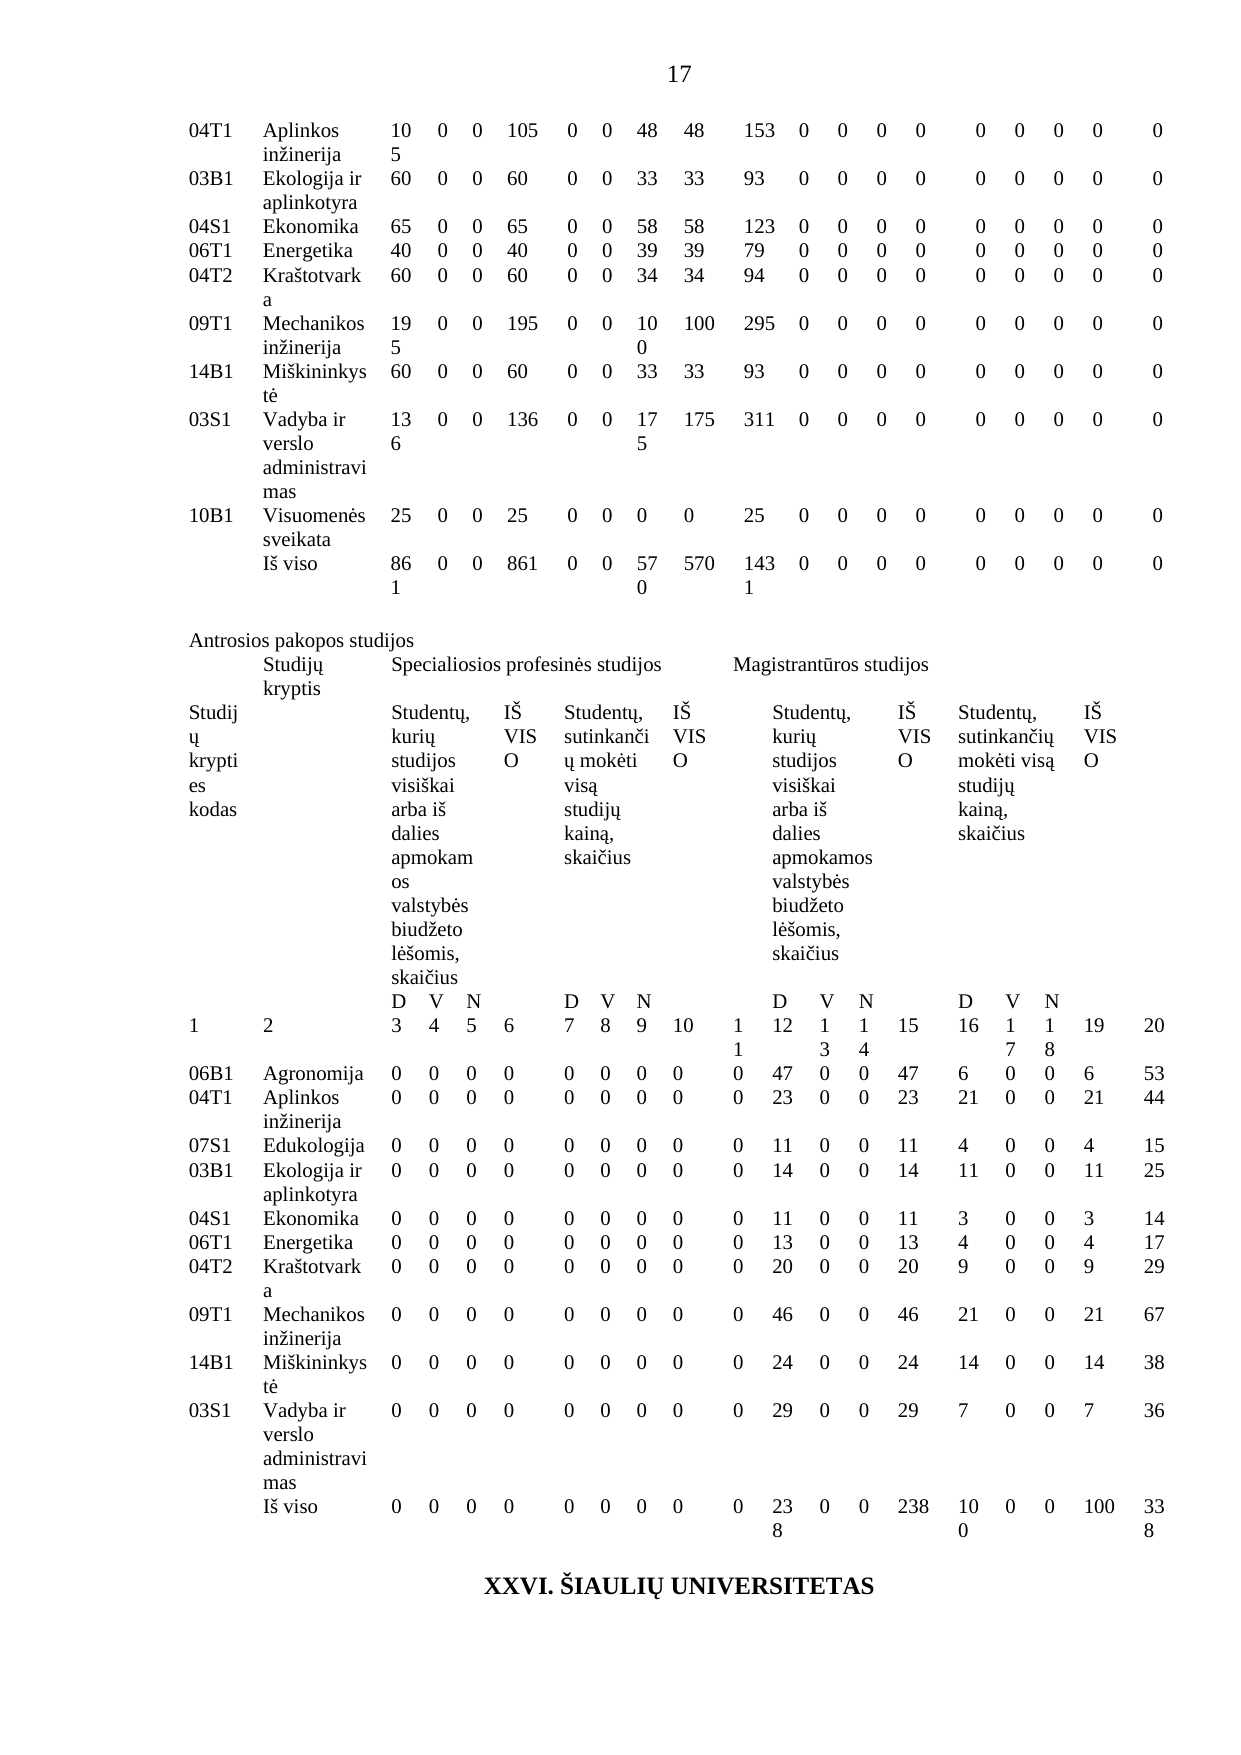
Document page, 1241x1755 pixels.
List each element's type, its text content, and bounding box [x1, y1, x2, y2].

table_cell Vadyba ir verslo administravimas [252, 1398, 380, 1494]
table_cell 0 [553, 1398, 589, 1494]
table_cell 0 [808, 1158, 847, 1206]
table_cell N [625, 989, 661, 1013]
table_cell 0 [808, 1230, 847, 1254]
table_cell 0 [1033, 1350, 1072, 1398]
table_cell 04T2 [177, 1254, 252, 1302]
table_cell [177, 551, 251, 599]
table_cell 0 [380, 1158, 417, 1206]
table_cell 0 [964, 118, 1003, 166]
table_cell Magistrantūros studijos [722, 652, 1072, 700]
table_cell 0 [661, 1398, 722, 1494]
table_cell D [380, 989, 417, 1013]
table_cell [1072, 989, 1132, 1013]
table_cell 0 [556, 407, 591, 503]
table_cell 47 [886, 1061, 947, 1085]
table_cell 19 [1072, 1013, 1132, 1061]
table_cell 0 [556, 118, 591, 166]
table_cell 0 [625, 1134, 661, 1157]
table_cell 0 [904, 311, 964, 359]
table_cell 0 [994, 1398, 1033, 1494]
table_cell V [589, 989, 625, 1013]
table_header Antrosios pakopos studijos [177, 628, 1181, 652]
table_cell 0 [787, 214, 826, 238]
table_cell 0 [492, 1350, 553, 1398]
table_cell 40 [496, 239, 556, 262]
table_cell N [1033, 989, 1072, 1013]
table_cell 0 [556, 359, 591, 407]
table_cell 0 [964, 503, 1003, 551]
table_cell 0 [994, 1494, 1033, 1542]
table_cell 0 [455, 1134, 492, 1157]
table_cell Studijų kryptis [252, 652, 380, 700]
table_cell 0 [1081, 551, 1141, 599]
table_cell Studentų, sutinkančių mokėti visą studijų kainą, skaičius [947, 700, 1072, 989]
table_cell 0 [1081, 407, 1141, 503]
table_cell 0 [589, 1206, 625, 1230]
table_cell 0 [661, 1350, 722, 1398]
table_cell 0 [380, 1061, 417, 1085]
table_cell 21 [947, 1302, 994, 1350]
table_cell 04T1 [177, 1085, 252, 1133]
table_cell 0 [964, 239, 1003, 262]
table_cell 34 [672, 263, 732, 311]
table_cell 0 [964, 311, 1003, 359]
table_cell 0 [865, 263, 904, 311]
table_cell 0 [847, 1206, 886, 1230]
table_cell 0 [1141, 118, 1181, 166]
table_cell Iš viso [252, 1494, 380, 1542]
table_cell 7 [947, 1398, 994, 1494]
table_cell [177, 1494, 252, 1542]
table_cell 0 [964, 214, 1003, 238]
table_cell 0 [826, 359, 865, 407]
table_cell 0 [1033, 1254, 1072, 1302]
table_cell 3 [380, 1013, 417, 1061]
table_cell 3 [947, 1206, 994, 1230]
table_cell 0 [591, 359, 625, 407]
table_cell 0 [1003, 263, 1042, 311]
table_cell 25 [733, 503, 787, 551]
table_cell 34 [625, 263, 672, 311]
table_cell 21 [1072, 1085, 1132, 1133]
table_cell 0 [826, 551, 865, 599]
table_cell 0 [591, 166, 625, 214]
table_cell 60 [379, 166, 426, 214]
table_cell 2 [252, 1013, 380, 1061]
table_cell 0 [1081, 118, 1141, 166]
table_cell 570 [625, 551, 672, 599]
table_cell V [417, 989, 455, 1013]
table_cell 0 [1081, 214, 1141, 238]
table_cell 0 [994, 1350, 1033, 1398]
table_cell 0 [461, 311, 496, 359]
table_cell 0 [826, 214, 865, 238]
table_cell 36 [1133, 1398, 1181, 1494]
table_cell 0 [556, 239, 591, 262]
table_cell 0 [1003, 359, 1042, 407]
table_cell 0 [455, 1494, 492, 1542]
table_cell 29 [761, 1398, 808, 1494]
table_cell 0 [591, 311, 625, 359]
table_cell 0 [865, 311, 904, 359]
table_cell 0 [1081, 263, 1141, 311]
table_cell Studijų krypties kodas [177, 700, 252, 989]
table_cell 0 [904, 239, 964, 262]
table_cell 0 [661, 1158, 722, 1206]
table_cell 295 [733, 311, 787, 359]
table_cell 11 [722, 1013, 761, 1061]
table_cell 04S1 [177, 214, 251, 238]
table_cell 0 [1033, 1302, 1072, 1350]
table_cell 0 [1033, 1398, 1072, 1494]
table_cell 21 [947, 1085, 994, 1133]
table_cell Kraštotvarka [252, 1254, 380, 1302]
table_cell 0 [426, 503, 461, 551]
table_cell 0 [380, 1230, 417, 1254]
table_cell 0 [380, 1254, 417, 1302]
table_cell 06B1 [177, 1061, 252, 1085]
table_cell 0 [994, 1158, 1033, 1206]
table_cell 0 [964, 407, 1003, 503]
table_cell 3 [1072, 1206, 1132, 1230]
table_cell 0 [380, 1206, 417, 1230]
table_cell 33 [625, 359, 672, 407]
table_cell 18 [1033, 1013, 1072, 1061]
table_cell 0 [461, 359, 496, 407]
table_cell 93 [733, 166, 787, 214]
table_cell Aplinkos inžinerija [251, 118, 379, 166]
table_cell [1072, 652, 1132, 700]
table_cell 0 [808, 1061, 847, 1085]
table_cell 0 [787, 359, 826, 407]
table_cell 0 [426, 263, 461, 311]
table_cell 0 [994, 1302, 1033, 1350]
table_cell 0 [426, 166, 461, 214]
table_cell 14 [1072, 1350, 1132, 1398]
table_cell 11 [886, 1206, 947, 1230]
table_cell 39 [672, 239, 732, 262]
table_cell 60 [496, 263, 556, 311]
table_cell 0 [556, 263, 591, 311]
table_cell 0 [589, 1085, 625, 1133]
table_cell 0 [461, 263, 496, 311]
table_cell 03B1 [177, 166, 251, 214]
table_cell 0 [722, 1158, 761, 1206]
table_cell 10 [661, 1013, 722, 1061]
table_cell 0 [625, 1350, 661, 1398]
table_cell 0 [556, 166, 591, 214]
table_cell 0 [1033, 1206, 1072, 1230]
table_cell 21 [1072, 1302, 1132, 1350]
table_cell 0 [904, 503, 964, 551]
table_cell 0 [591, 551, 625, 599]
table_cell 0 [826, 239, 865, 262]
table_cell 0 [461, 166, 496, 214]
table_cell 0 [1141, 359, 1181, 407]
table_cell 0 [826, 311, 865, 359]
table_cell 0 [826, 407, 865, 503]
table_cell 6 [492, 1013, 553, 1061]
table_cell [177, 652, 252, 700]
table_cell 03B1 [177, 1158, 252, 1206]
table_cell 0 [1033, 1494, 1072, 1542]
table_cell 0 [556, 551, 591, 599]
table_cell 0 [1042, 551, 1081, 599]
table_cell Studentų, kurių studijos visiškai arba iš dalies apmokamos valstybės biudžeto lėšomis, skaičius [380, 700, 492, 989]
table_cell 0 [1081, 239, 1141, 262]
table_cell 0 [994, 1230, 1033, 1254]
table_cell 0 [808, 1206, 847, 1230]
table_cell 0 [808, 1134, 847, 1157]
table_cell 03S1 [177, 1398, 252, 1494]
table_cell 0 [625, 1230, 661, 1254]
table_cell 0 [417, 1302, 455, 1350]
table_cell Mechanikos inžinerija [252, 1302, 380, 1350]
table_cell 0 [904, 551, 964, 599]
table_cell 0 [589, 1061, 625, 1085]
table_cell 100 [672, 311, 732, 359]
table_cell 0 [461, 214, 496, 238]
table_cell 0 [417, 1206, 455, 1230]
table_cell 0 [461, 407, 496, 503]
table_cell 175 [672, 407, 732, 503]
table_cell 9 [1072, 1254, 1132, 1302]
table_cell 0 [417, 1398, 455, 1494]
table_cell 0 [417, 1494, 455, 1542]
table_cell 0 [1141, 166, 1181, 214]
table_cell D [761, 989, 808, 1013]
table_cell 6 [947, 1061, 994, 1085]
table_cell 0 [417, 1254, 455, 1302]
table_cell 38 [1133, 1350, 1181, 1398]
table_cell 0 [826, 118, 865, 166]
table_cell 0 [865, 503, 904, 551]
table_cell 0 [904, 359, 964, 407]
table_cell [661, 989, 722, 1013]
table_cell 0 [847, 1302, 886, 1350]
table_cell 11 [761, 1134, 808, 1157]
table_cell 65 [379, 214, 426, 238]
table_cell 0 [553, 1254, 589, 1302]
table_cell 0 [556, 214, 591, 238]
table_cell 12 [761, 1013, 808, 1061]
table_cell 53 [1133, 1061, 1181, 1085]
table_cell 0 [722, 1085, 761, 1133]
table_cell 9 [947, 1254, 994, 1302]
table_cell 0 [417, 1350, 455, 1398]
table_cell [722, 989, 761, 1013]
table_cell 93 [733, 359, 787, 407]
table_cell 0 [722, 1230, 761, 1254]
table_cell 0 [426, 239, 461, 262]
table_cell 100 [1072, 1494, 1132, 1542]
table_cell 0 [1081, 311, 1141, 359]
table_cell 0 [591, 407, 625, 503]
table_cell 0 [661, 1085, 722, 1133]
table_cell Studentų, sutinkančių mokėti visą studijų kainą, skaičius [553, 700, 661, 989]
table_cell 14 [847, 1013, 886, 1061]
table_cell 0 [722, 1494, 761, 1542]
table_cell 17 [1133, 1230, 1181, 1254]
table_cell 0 [455, 1206, 492, 1230]
table_cell 0 [380, 1350, 417, 1398]
table_cell 14 [886, 1158, 947, 1206]
table_cell 0 [808, 1398, 847, 1494]
table_cell 0 [591, 239, 625, 262]
table_cell 4 [947, 1230, 994, 1254]
table_cell 0 [380, 1134, 417, 1157]
table_cell 0 [826, 503, 865, 551]
table_cell 9 [625, 1013, 661, 1061]
table_cell 0 [1141, 263, 1181, 311]
table_cell 14 [947, 1350, 994, 1398]
table_cell 0 [380, 1398, 417, 1494]
table_cell 0 [461, 503, 496, 551]
table_cell 4 [417, 1013, 455, 1061]
table_cell 0 [722, 1206, 761, 1230]
table_cell 58 [625, 214, 672, 238]
table_cell 20 [1133, 1013, 1181, 1061]
table_cell 0 [904, 166, 964, 214]
table_cell 4 [1072, 1134, 1132, 1157]
table_cell 7 [553, 1013, 589, 1061]
table_cell 0 [455, 1061, 492, 1085]
table_cell 0 [553, 1206, 589, 1230]
table_cell 0 [1141, 239, 1181, 262]
table_cell 0 [847, 1061, 886, 1085]
table_cell 60 [379, 359, 426, 407]
table_cell 0 [591, 214, 625, 238]
table_cell 04T2 [177, 263, 251, 311]
table_cell 0 [553, 1302, 589, 1350]
table_cell 0 [553, 1085, 589, 1133]
table_cell 0 [865, 239, 904, 262]
table_cell 0 [1033, 1134, 1072, 1157]
table_cell V [994, 989, 1033, 1013]
table_cell N [455, 989, 492, 1013]
table_cell 0 [1033, 1230, 1072, 1254]
table_cell Kraštotvarka [251, 263, 379, 311]
table_cell 0 [426, 359, 461, 407]
table_cell 0 [661, 1230, 722, 1254]
table_cell Ekonomika [251, 214, 379, 238]
table_cell 0 [1141, 551, 1181, 599]
table_cell 48 [625, 118, 672, 166]
table_cell 0 [625, 1494, 661, 1542]
table_cell 0 [826, 166, 865, 214]
table_cell 0 [865, 407, 904, 503]
table_cell 0 [964, 359, 1003, 407]
table_cell 33 [625, 166, 672, 214]
table_cell 0 [808, 1350, 847, 1398]
table_cell 0 [1081, 166, 1141, 214]
table_cell [252, 700, 380, 989]
table_cell 0 [589, 1350, 625, 1398]
table_cell 136 [496, 407, 556, 503]
table_cell 0 [826, 263, 865, 311]
table_cell 0 [492, 1398, 553, 1494]
table_cell 0 [553, 1230, 589, 1254]
table_cell 0 [556, 503, 591, 551]
table_cell 24 [886, 1350, 947, 1398]
table_cell 0 [1081, 359, 1141, 407]
table_cell 0 [1042, 166, 1081, 214]
table_cell 0 [1003, 214, 1042, 238]
table_cell 0 [417, 1158, 455, 1206]
table_cell 0 [1033, 1158, 1072, 1206]
table_cell 0 [994, 1085, 1033, 1133]
table_cell D [947, 989, 994, 1013]
table_cell 67 [1133, 1302, 1181, 1350]
table_cell Visuomenės sveikata [251, 503, 379, 551]
table_cell 0 [994, 1061, 1033, 1085]
table_cell [252, 989, 380, 1013]
table_cell 0 [417, 1230, 455, 1254]
table_cell 24 [761, 1350, 808, 1398]
table_cell 7 [1072, 1398, 1132, 1494]
table_cell 153 [733, 118, 787, 166]
table_cell 20 [886, 1254, 947, 1302]
table_cell 0 [847, 1085, 886, 1133]
table_cell 0 [553, 1494, 589, 1542]
table_cell 11 [1072, 1158, 1132, 1206]
table_cell 11 [886, 1134, 947, 1157]
table_cell 60 [496, 166, 556, 214]
table_cell Iš viso [251, 551, 379, 599]
table_cell 238 [761, 1494, 808, 1542]
table_cell 23 [886, 1085, 947, 1133]
table_cell 39 [625, 239, 672, 262]
table_cell 0 [625, 1085, 661, 1133]
table_cell 0 [904, 214, 964, 238]
table_cell 311 [733, 407, 787, 503]
table_cell 0 [1081, 503, 1141, 551]
table_cell 0 [492, 1254, 553, 1302]
table_cell 0 [492, 1085, 553, 1133]
table_cell Ekologija ir aplinkotyra [252, 1158, 380, 1206]
table_cell 0 [455, 1254, 492, 1302]
table_cell 0 [1042, 503, 1081, 551]
table_cell 338 [1133, 1494, 1181, 1542]
table_cell 06T1 [177, 239, 251, 262]
table_cell 5 [455, 1013, 492, 1061]
table_cell IŠ VISO [661, 700, 722, 989]
table_cell 13 [808, 1013, 847, 1061]
table_cell 0 [1042, 311, 1081, 359]
table_cell 0 [787, 239, 826, 262]
table_cell 25 [1133, 1158, 1181, 1206]
table_cell 0 [964, 263, 1003, 311]
table_cell 04S1 [177, 1206, 252, 1230]
table_cell [1133, 700, 1181, 989]
table_cell Ekologija ir aplinkotyra [251, 166, 379, 214]
table_cell 0 [847, 1158, 886, 1206]
table_cell 0 [1141, 407, 1181, 503]
table_cell 0 [591, 503, 625, 551]
table_cell 13 [761, 1230, 808, 1254]
table_cell 48 [672, 118, 732, 166]
table_cell 07S1 [177, 1134, 252, 1157]
table_cell 0 [625, 1061, 661, 1085]
table_cell Miškininkystė [252, 1350, 380, 1398]
table_cell 0 [426, 551, 461, 599]
table_cell 0 [492, 1206, 553, 1230]
table_cell 94 [733, 263, 787, 311]
table_cell 0 [847, 1494, 886, 1542]
table_cell 0 [380, 1085, 417, 1133]
table_cell 0 [492, 1494, 553, 1542]
table_cell 0 [847, 1254, 886, 1302]
table_cell 0 [661, 1206, 722, 1230]
table_cell 0 [1033, 1085, 1072, 1133]
table_cell 0 [865, 551, 904, 599]
table_cell 0 [994, 1206, 1033, 1230]
table_cell 13 [886, 1230, 947, 1254]
table_cell 0 [455, 1158, 492, 1206]
table_cell 0 [589, 1230, 625, 1254]
table_cell 0 [787, 503, 826, 551]
table_cell 14B1 [177, 359, 251, 407]
table_cell 0 [847, 1230, 886, 1254]
table_cell [886, 989, 947, 1013]
table_cell 0 [591, 263, 625, 311]
table_cell 570 [672, 551, 732, 599]
table_cell 0 [455, 1350, 492, 1398]
table_cell IŠ VISO [1072, 700, 1132, 989]
table_cell 10B1 [177, 503, 251, 551]
table_cell 0 [808, 1302, 847, 1350]
table_cell 0 [492, 1134, 553, 1157]
table_cell 0 [1003, 503, 1042, 551]
table_cell 09T1 [177, 1302, 252, 1350]
table_cell 16 [947, 1013, 994, 1061]
table_cell 0 [625, 1398, 661, 1494]
table_cell 0 [461, 551, 496, 599]
table_cell 44 [1133, 1085, 1181, 1133]
table_cell 0 [847, 1350, 886, 1398]
table_cell 0 [1042, 214, 1081, 238]
table_cell 0 [722, 1350, 761, 1398]
table_cell 0 [994, 1254, 1033, 1302]
table_cell 0 [1003, 239, 1042, 262]
table_cell Aplinkos inžinerija [252, 1085, 380, 1133]
table_cell 0 [589, 1134, 625, 1157]
table_cell 0 [865, 359, 904, 407]
table_cell 105 [496, 118, 556, 166]
table_cell 175 [625, 407, 672, 503]
table_cell 0 [625, 503, 672, 551]
table_cell 0 [661, 1254, 722, 1302]
table_cell 0 [417, 1061, 455, 1085]
text XXVI. ŠIAULIŲ UNIVERSITETAS [177, 1571, 1181, 1600]
table_cell 0 [787, 407, 826, 503]
table_cell 0 [1033, 1061, 1072, 1085]
table_cell 0 [417, 1085, 455, 1133]
table_cell 60 [496, 359, 556, 407]
table_cell 79 [733, 239, 787, 262]
table_cell 0 [722, 1398, 761, 1494]
table_cell 0 [1003, 551, 1042, 599]
table_cell 25 [496, 503, 556, 551]
table_cell [492, 989, 553, 1013]
table_cell 0 [553, 1061, 589, 1085]
table_cell 06T1 [177, 1230, 252, 1254]
table_cell 0 [808, 1085, 847, 1133]
table_cell 20 [761, 1254, 808, 1302]
table_cell 0 [787, 166, 826, 214]
table_cell 47 [761, 1061, 808, 1085]
table_cell 6 [1072, 1061, 1132, 1085]
table_cell 0 [1003, 166, 1042, 214]
table_cell 0 [455, 1398, 492, 1494]
table_cell 0 [553, 1350, 589, 1398]
table_cell 0 [722, 1134, 761, 1157]
table_cell 0 [904, 263, 964, 311]
table_cell Vadyba ir verslo administravimas [251, 407, 379, 503]
table_cell 0 [672, 503, 732, 551]
table_cell 100 [947, 1494, 994, 1542]
table_cell Miškininkystė [251, 359, 379, 407]
table_cell 0 [964, 166, 1003, 214]
table_cell 0 [553, 1158, 589, 1206]
table_cell 65 [496, 214, 556, 238]
table_cell Studentų, kurių studijos visiškai arba iš dalies apmokamos valstybės biudžeto lėšomis, skaičius [761, 700, 886, 989]
table_cell 14 [1133, 1206, 1181, 1230]
table_cell 0 [1042, 118, 1081, 166]
table_cell 0 [492, 1061, 553, 1085]
table_cell Edukologija [252, 1134, 380, 1157]
table_cell 0 [589, 1158, 625, 1206]
table_cell 0 [722, 1061, 761, 1085]
table_cell 861 [379, 551, 426, 599]
table_cell 0 [380, 1302, 417, 1350]
table_cell 29 [886, 1398, 947, 1494]
table_cell [722, 700, 761, 989]
table_cell Energetika [251, 239, 379, 262]
table_cell 60 [379, 263, 426, 311]
table_cell [177, 989, 252, 1013]
table_cell 0 [1042, 239, 1081, 262]
table_cell 0 [589, 1398, 625, 1494]
table_cell 0 [722, 1302, 761, 1350]
table_cell 0 [553, 1134, 589, 1157]
table_cell 0 [625, 1302, 661, 1350]
table_cell 0 [1003, 311, 1042, 359]
table_cell 33 [672, 359, 732, 407]
table_cell 14 [761, 1158, 808, 1206]
table_cell 0 [661, 1302, 722, 1350]
table_cell 0 [461, 239, 496, 262]
table_cell 0 [787, 551, 826, 599]
table_cell 0 [964, 551, 1003, 599]
table_cell 58 [672, 214, 732, 238]
table_cell 0 [865, 118, 904, 166]
table_cell 0 [589, 1302, 625, 1350]
table_cell 0 [661, 1134, 722, 1157]
table_cell 136 [379, 407, 426, 503]
table_cell 0 [380, 1494, 417, 1542]
table_cell Mechanikos inžinerija [251, 311, 379, 359]
table_cell 105 [379, 118, 426, 166]
table_cell 0 [1141, 503, 1181, 551]
table_cell 0 [808, 1494, 847, 1542]
table_cell 0 [847, 1398, 886, 1494]
table_cell 0 [1042, 359, 1081, 407]
table_cell 46 [761, 1302, 808, 1350]
table_cell 0 [625, 1158, 661, 1206]
table_cell 4 [947, 1134, 994, 1157]
table_cell 0 [1141, 214, 1181, 238]
table_cell 0 [589, 1494, 625, 1542]
table_cell 11 [761, 1206, 808, 1230]
table_cell N [847, 989, 886, 1013]
table_cell 25 [379, 503, 426, 551]
table_cell 100 [625, 311, 672, 359]
table_cell 03S1 [177, 407, 251, 503]
table_cell 0 [904, 407, 964, 503]
table_cell 0 [722, 1254, 761, 1302]
table_cell 0 [426, 311, 461, 359]
table_cell 0 [625, 1206, 661, 1230]
table_cell 09T1 [177, 311, 251, 359]
table_cell 238 [886, 1494, 947, 1542]
table_cell 4 [1072, 1230, 1132, 1254]
table_cell 195 [379, 311, 426, 359]
table_cell 123 [733, 214, 787, 238]
table_cell 0 [426, 214, 461, 238]
table_cell 11 [947, 1158, 994, 1206]
table_cell 0 [1003, 407, 1042, 503]
table_cell 0 [455, 1302, 492, 1350]
table_cell 15 [1133, 1134, 1181, 1157]
table_cell 0 [787, 263, 826, 311]
table_cell 46 [886, 1302, 947, 1350]
table_cell 40 [379, 239, 426, 262]
table_cell 0 [591, 118, 625, 166]
table_cell 0 [455, 1230, 492, 1254]
table_cell 0 [787, 118, 826, 166]
table_cell IŠ VISO [886, 700, 947, 989]
table_cell Ekonomika [252, 1206, 380, 1230]
table_cell 8 [589, 1013, 625, 1061]
table_cell 04T1 [177, 118, 251, 166]
table_cell 0 [994, 1134, 1033, 1157]
table_cell IŠ VISO [492, 700, 553, 989]
table_cell 0 [847, 1134, 886, 1157]
table_cell 0 [787, 311, 826, 359]
table_cell 0 [865, 214, 904, 238]
table_cell 0 [556, 311, 591, 359]
table_cell Agronomija [252, 1061, 380, 1085]
table_cell 0 [426, 407, 461, 503]
table_cell 0 [661, 1494, 722, 1542]
table_cell Energetika [252, 1230, 380, 1254]
table_cell 23 [761, 1085, 808, 1133]
table_cell 33 [672, 166, 732, 214]
table_cell 0 [417, 1134, 455, 1157]
table_cell 1431 [733, 551, 787, 599]
table_cell 15 [886, 1013, 947, 1061]
table_cell 29 [1133, 1254, 1181, 1302]
table_cell 195 [496, 311, 556, 359]
table_cell 0 [808, 1254, 847, 1302]
table_cell 0 [492, 1230, 553, 1254]
table_cell 1 [177, 1013, 252, 1061]
table_cell 0 [1042, 263, 1081, 311]
table_cell [1133, 652, 1181, 700]
table_cell 861 [496, 551, 556, 599]
table_cell 0 [1003, 118, 1042, 166]
table_cell 0 [589, 1254, 625, 1302]
table_cell 0 [492, 1302, 553, 1350]
table_cell [1133, 989, 1181, 1013]
table_cell 0 [865, 166, 904, 214]
table_cell 0 [661, 1061, 722, 1085]
table_cell 0 [492, 1158, 553, 1206]
table_cell 0 [461, 118, 496, 166]
table_cell V [808, 989, 847, 1013]
table_cell 0 [426, 118, 461, 166]
table_cell 0 [1141, 311, 1181, 359]
table_cell 14B1 [177, 1350, 252, 1398]
table_cell 17 [994, 1013, 1033, 1061]
table_cell 0 [904, 118, 964, 166]
table_cell 0 [455, 1085, 492, 1133]
table_cell 0 [1042, 407, 1081, 503]
table_cell 0 [625, 1254, 661, 1302]
table_cell Specialiosios profesinės studijos [380, 652, 722, 700]
table_cell D [553, 989, 589, 1013]
